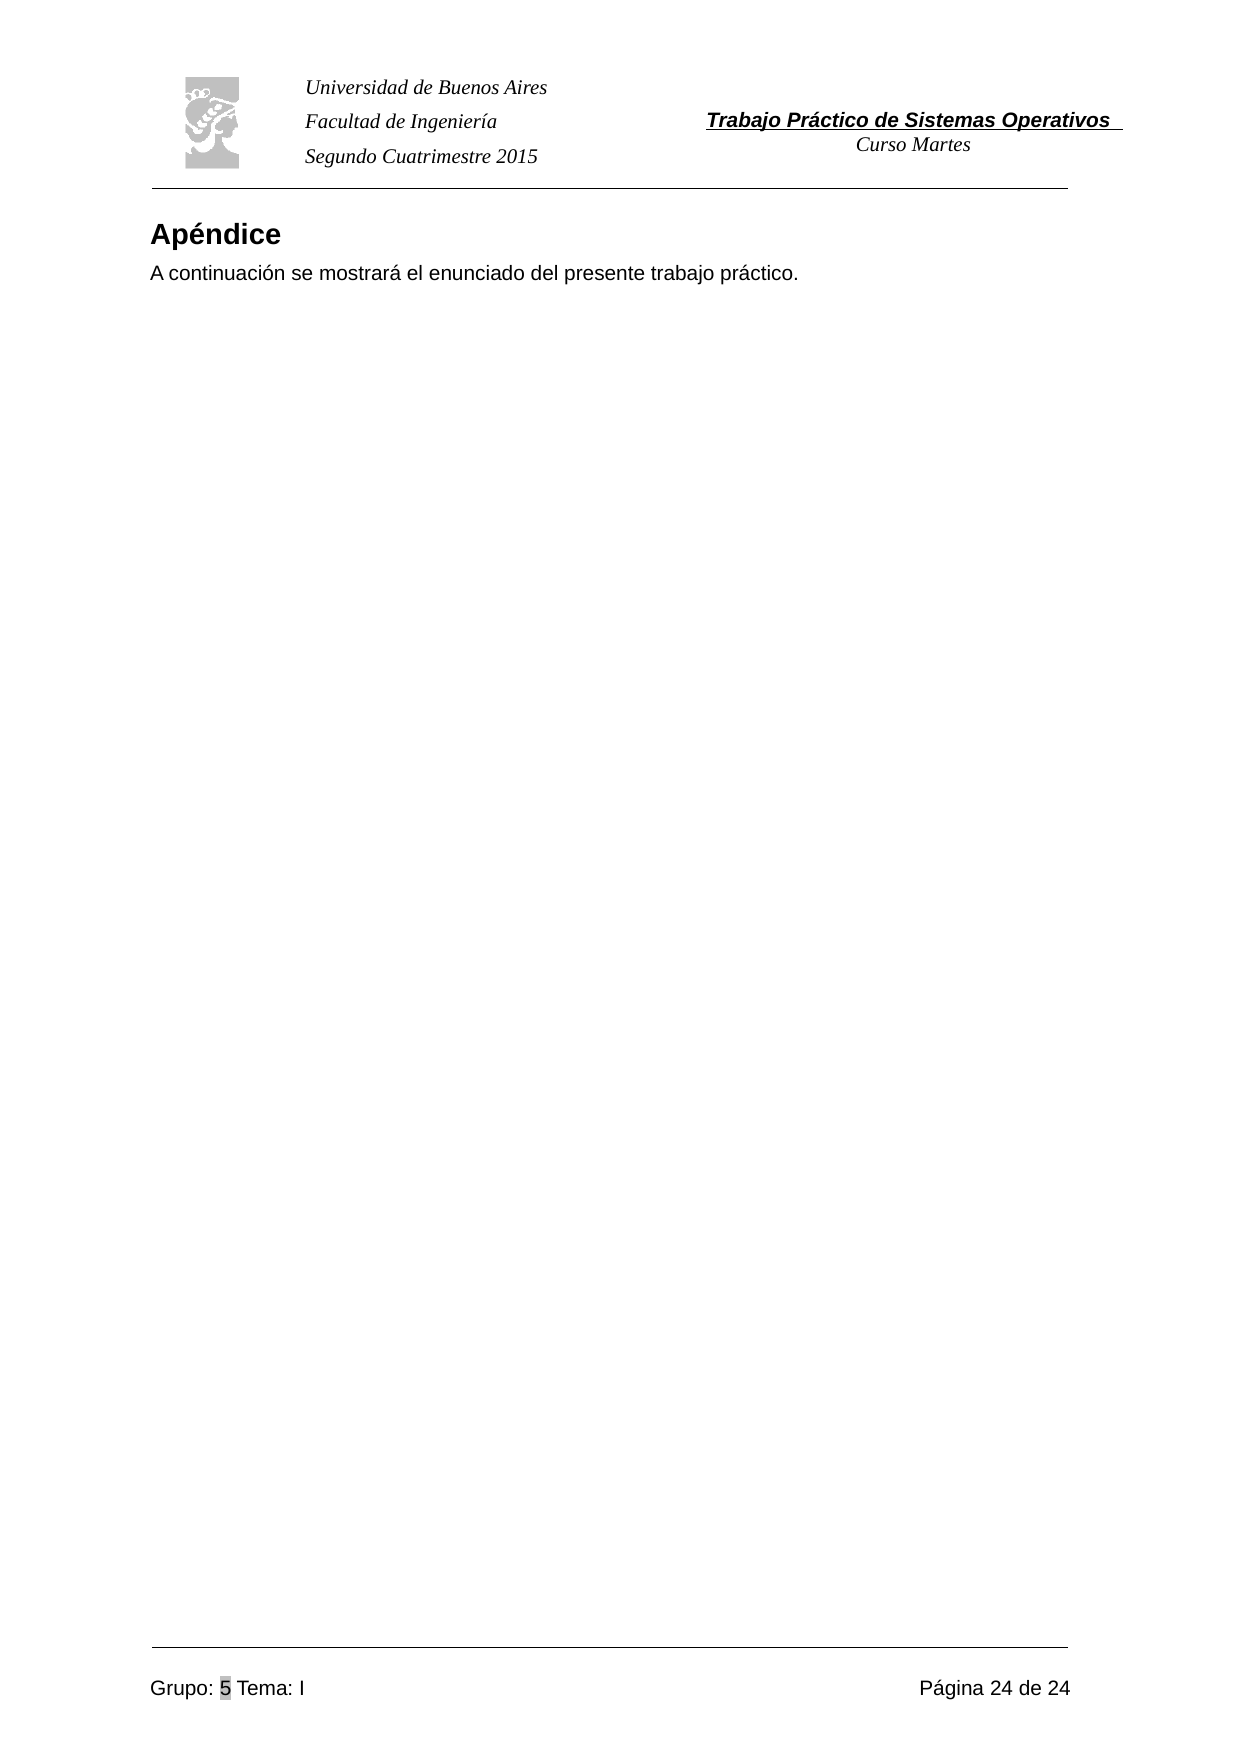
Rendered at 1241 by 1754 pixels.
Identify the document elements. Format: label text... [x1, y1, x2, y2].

text A continuación se mostrará el enunciado del presente trabajo práctico. [150, 261, 1090, 285]
subtitle Apéndice [150, 217, 1090, 251]
picture [183, 74, 246, 171]
